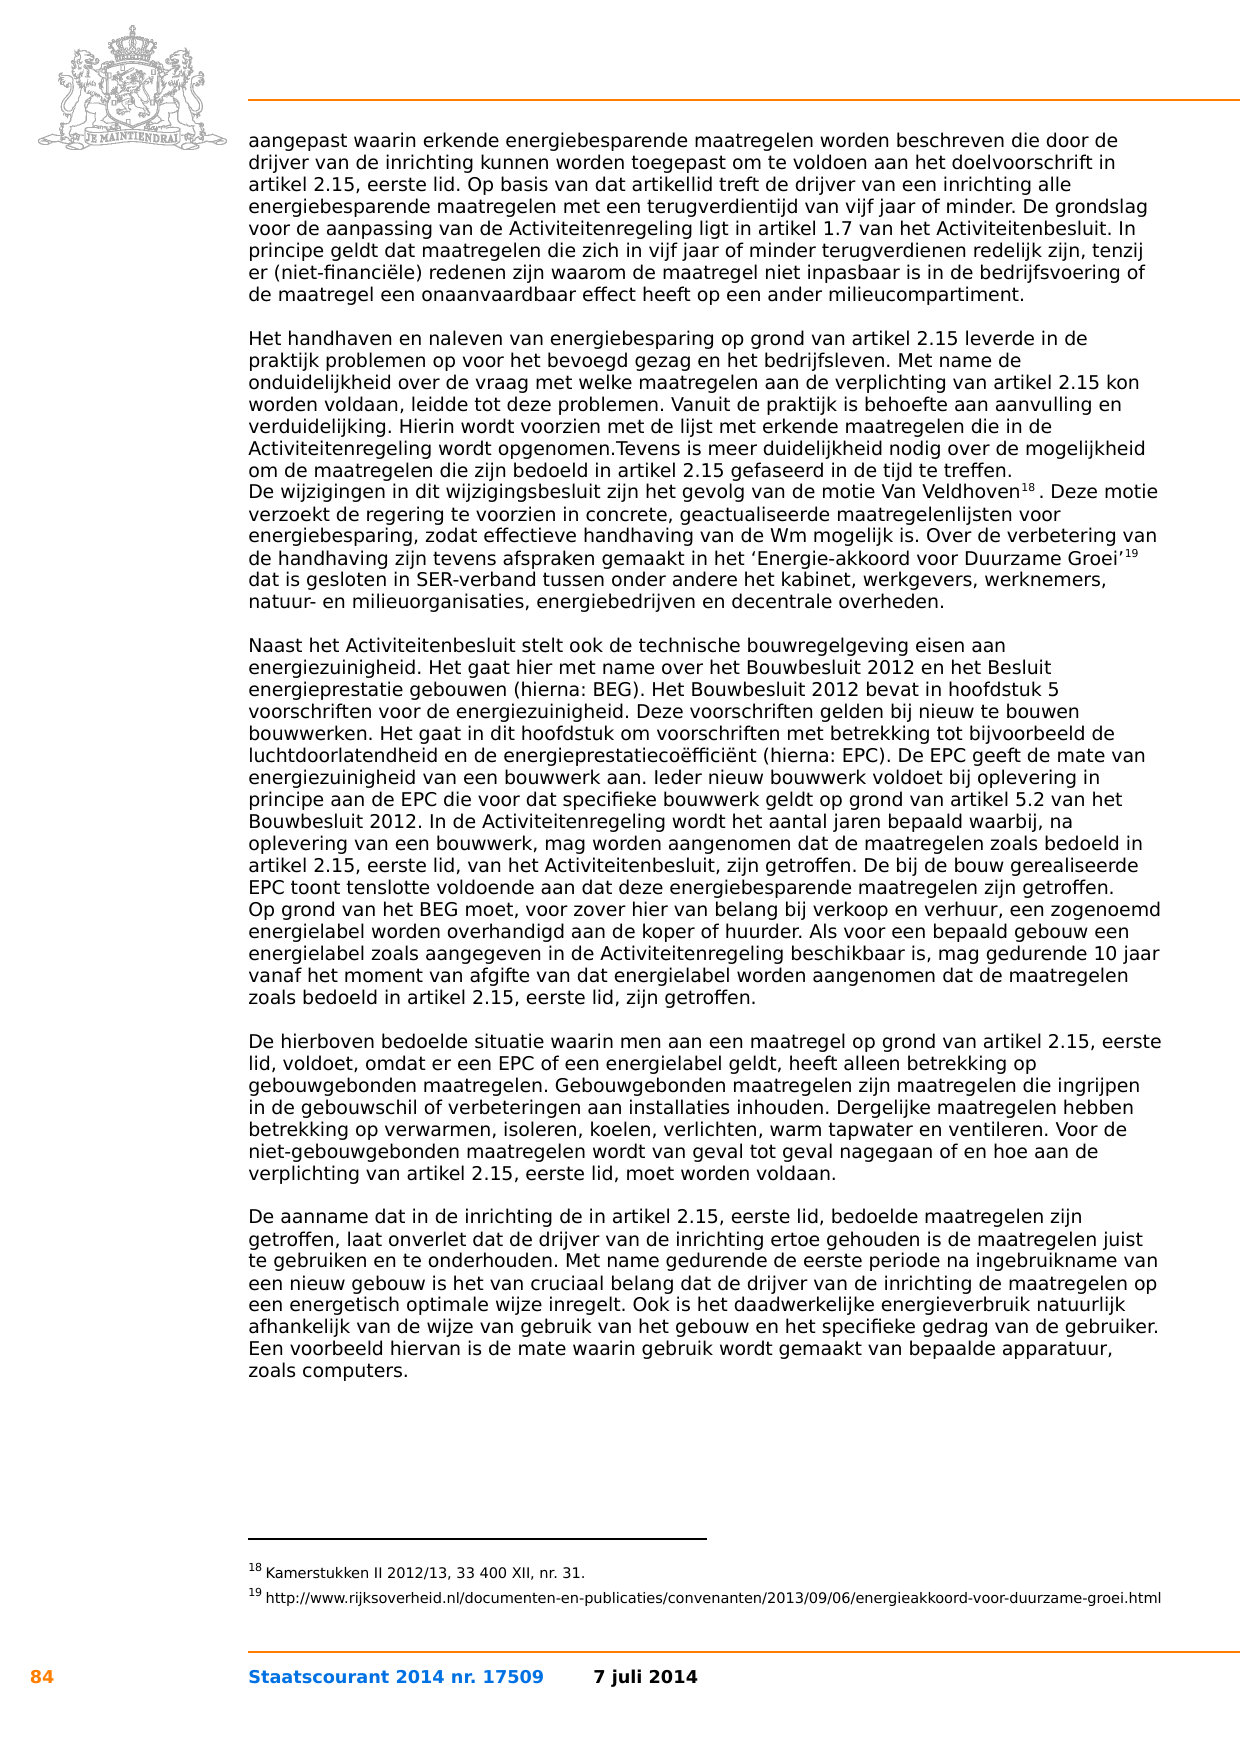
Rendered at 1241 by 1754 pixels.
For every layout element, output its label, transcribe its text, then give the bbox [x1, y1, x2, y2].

text http://www.rijksoverheid.nl/documenten-en-publicaties/convenanten/2013/09/06/energieakkoord-voor-duurzame-groei.html [248, 1586, 1163, 1608]
text aangepast waarin erkende energiebesparende maatregelen worden beschreven die door de drijver van de inrichting kunnen worden toegepast om te voldoen aan het doelvoorschrift in artikel 2.15, eerste lid. Op basis van dat artikellid treft de drijver van een inrichting alle energiebesparende maatregelen met een terugverdientijd van vijf jaar of minder. De grondslag voor de aanpassing van de Activiteitenregeling ligt in artikel 1.7 van het Activiteitenbesluit. In principe geldt dat maatregelen die zich in vijf jaar of minder terugverdienen redelijk zijn, tenzij er (niet-financiële) redenen zijn waarom de maatregel niet inpasbaar is in de bedrijfsvoering of de maatregel een onaanvaardbaar effect heeft op een ander milieucompartiment. [248, 130, 1163, 306]
text De wijzigingen in dit wijzigingsbesluit zijn het gevolg van de motie Van Veldhoven. Deze motie verzoekt de regering te voorzien in concrete, geactualiseerde maatregelenlijsten voor energiebesparing, zodat effectieve handhaving van de Wm mogelijk is. Over de verbetering van de handhaving zijn tevens afspraken gemaakt in het ‘Energie-akkoord voor Duurzame Groei’ dat is gesloten in SER-verband tussen onder andere het kabinet, werkgevers, werknemers, natuur- en milieuorganisaties, energiebedrijven en decentrale overheden. [248, 481, 1163, 613]
text De aanname dat in de inrichting de in artikel 2.15, eerste lid, bedoelde maatregelen zijn getroffen, laat onverlet dat de drijver van de inrichting ertoe gehouden is de maatregelen juist te gebruiken en te onderhouden. Met name gedurende de eerste periode na ingebruikname van een nieuw gebouw is het van cruciaal belang dat de drijver van de inrichting de maatregelen op een energetisch optimale wijze inregelt. Ook is het daadwerkelijke energieverbruik natuurlijk afhankelijk van de wijze van gebruik van het gebouw en het specifieke gedrag van de gebruiker. Een voorbeeld hiervan is de mate waarin gebruik wordt gemaakt van bepaalde apparatuur, zoals computers. [248, 1206, 1163, 1382]
text Kamerstukken II 2012/13, 33 400 XII, nr. 31. [248, 1561, 1163, 1583]
text De hierboven bedoelde situatie waarin men aan een maatregel op grond van artikel 2.15, eerste lid, voldoet, omdat er een EPC of een energielabel geldt, heeft alleen betrekking op gebouwgebonden maatregelen. Gebouwgebonden maatregelen zijn maatregelen die ingrijpen in de gebouwschil of verbeteringen aan installaties inhouden. Dergelijke maatregelen hebben betrekking op verwarmen, isoleren, koelen, verlichten, warm tapwater en ventileren. Voor de niet-gebouwgebonden maatregelen wordt van geval tot geval nagegaan of en hoe aan de verplichting van artikel 2.15, eerste lid, moet worden voldaan. [248, 1031, 1163, 1184]
text Het handhaven en naleven van energiebesparing op grond van artikel 2.15 leverde in de praktijk problemen op voor het bevoegd gezag en het bedrijfsleven. Met name de onduidelijkheid over de vraag met welke maatregelen aan de verplichting van artikel 2.15 kon worden voldaan, leidde tot deze problemen. Vanuit de praktijk is behoefte aan aanvulling en verduidelijking. Hierin wordt voorzien met de lijst met erkende maatregelen die in de Activiteitenregeling wordt opgenomen.Tevens is meer duidelijkheid nodig over de mogelijkheid om de maatregelen die zijn bedoeld in artikel 2.15 gefaseerd in de tijd te treffen. [248, 328, 1163, 481]
text Naast het Activiteitenbesluit stelt ook de technische bouwregelgeving eisen aan energiezuinigheid. Het gaat hier met name over het Bouwbesluit 2012 en het Besluit energieprestatie gebouwen (hierna: BEG). Het Bouwbesluit 2012 bevat in hoofdstuk 5 voorschriften voor de energiezuinigheid. Deze voorschriften gelden bij nieuw te bouwen bouwwerken. Het gaat in dit hoofdstuk om voorschriften met betrekking tot bijvoorbeeld de luchtdoorlatendheid en de energieprestatiecoëfficiënt (hierna: EPC). De EPC geeft de mate van energiezuinigheid van een bouwwerk aan. Ieder nieuw bouwwerk voldoet bij oplevering in principe aan de EPC die voor dat specifieke bouwwerk geldt op grond van artikel 5.2 van het Bouwbesluit 2012. In de Activiteitenregeling wordt het aantal jaren bepaald waarbij, na oplevering van een bouwwerk, mag worden aangenomen dat de maatregelen zoals bedoeld in artikel 2.15, eerste lid, van het Activiteitenbesluit, zijn getroffen. De bij de bouw gerealiseerde EPC toont tenslotte voldoende aan dat deze energiebesparende maatregelen zijn getroffen. [248, 635, 1163, 899]
picture [38, 25, 227, 150]
text Op grond van het BEG moet, voor zover hier van belang bij verkoop en verhuur, een zogenoemd energielabel worden overhandigd aan de koper of huurder. Als voor een bepaald gebouw een energielabel zoals aangegeven in de Activiteitenregeling beschikbaar is, mag gedurende 10 jaar vanaf het moment van afgifte van dat energielabel worden aangenomen dat de maatregelen zoals bedoeld in artikel 2.15, eerste lid, zijn getroffen. [248, 899, 1163, 1009]
